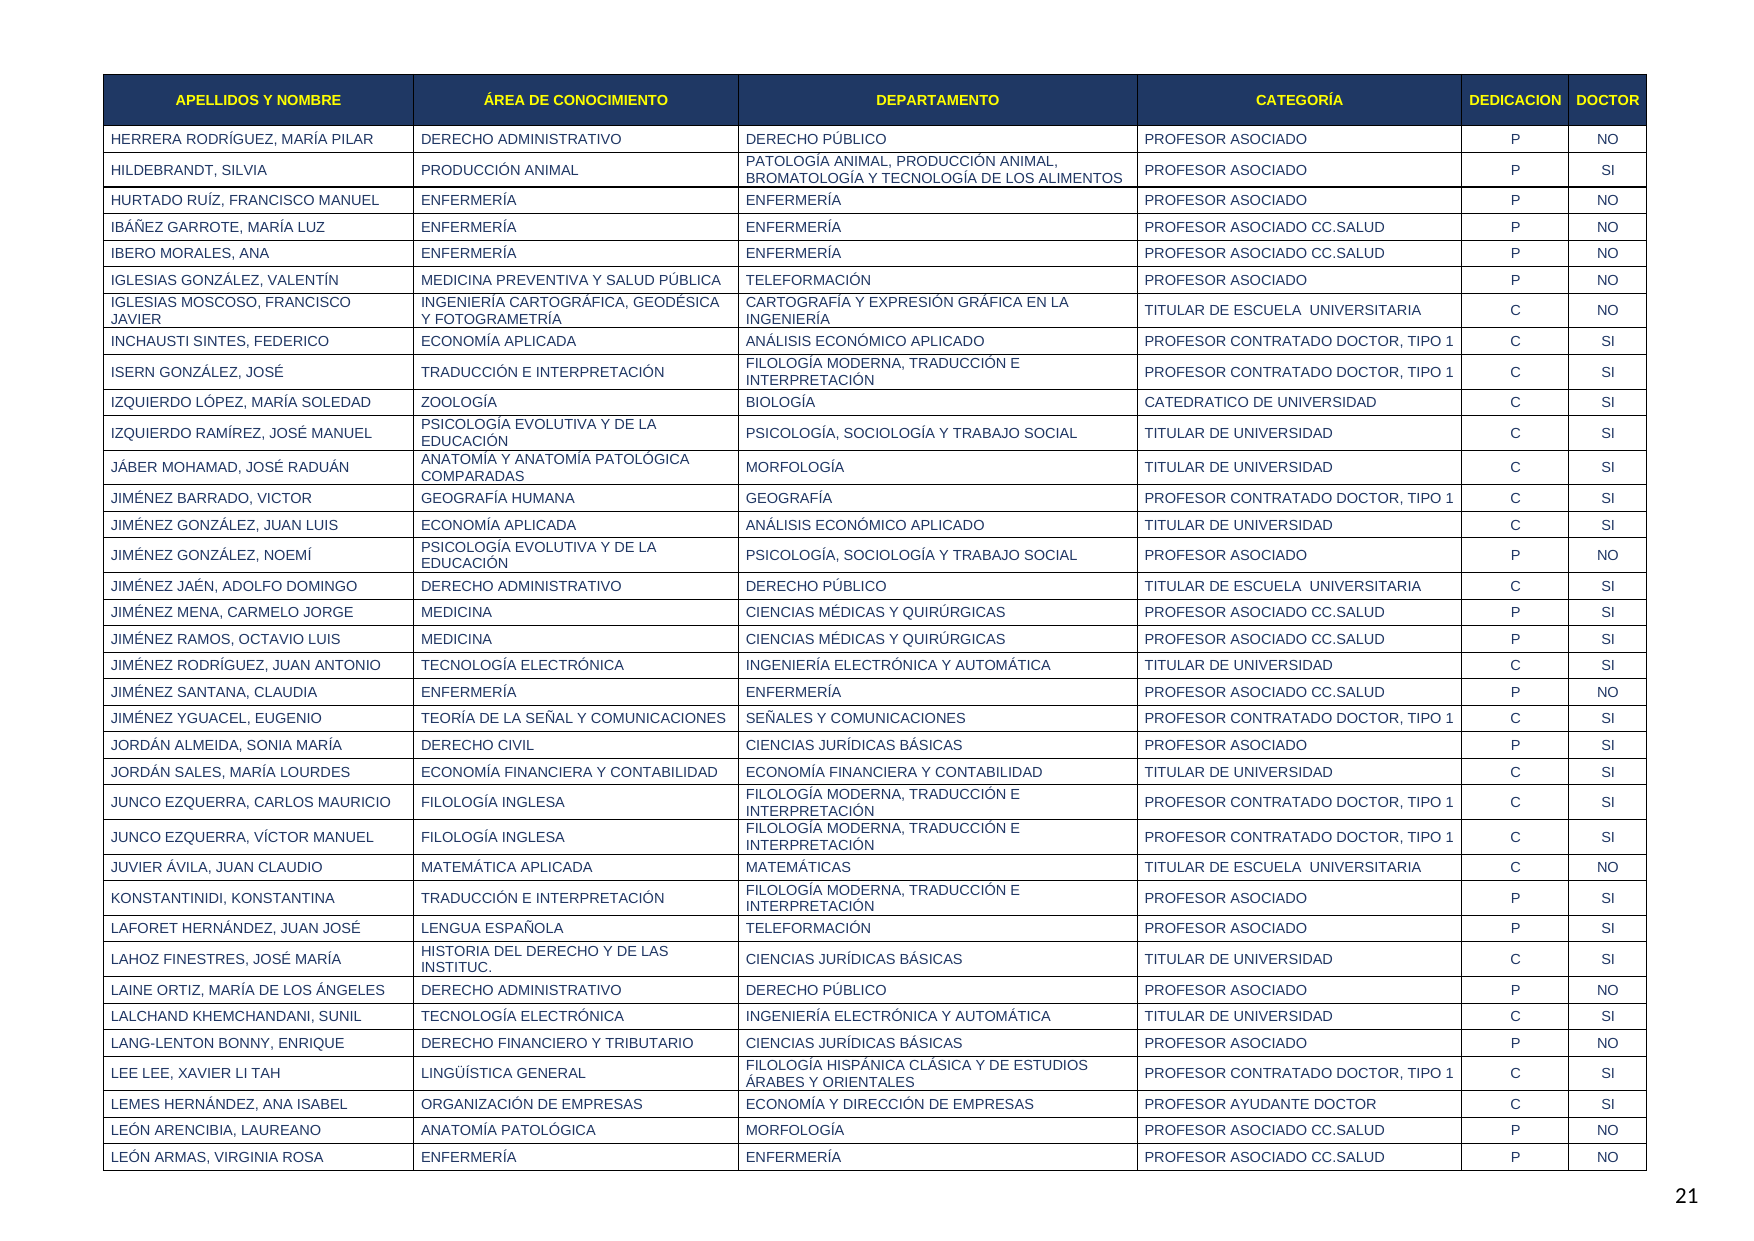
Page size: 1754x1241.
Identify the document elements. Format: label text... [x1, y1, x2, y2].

table_cell MORFOLOGÍA [739, 451, 1137, 484]
table_cell FILOLOGÍA INGLESA [414, 820, 738, 853]
table_cell NO [1569, 679, 1646, 705]
table_cell PSICOLOGÍA, SOCIOLOGÍA Y TRABAJO SOCIAL [739, 538, 1137, 572]
table_cell NO [1569, 538, 1646, 572]
table_header ÁREA DE CONOCIMIENTO [414, 75, 738, 125]
table_cell LENGUA ESPAÑOLA [414, 916, 738, 941]
table_cell P [1462, 679, 1568, 705]
table_cell FILOLOGÍA MODERNA, TRADUCCIÓN E INTERPRETACIÓN [739, 820, 1137, 853]
table_cell ENFERMERÍA [739, 241, 1137, 266]
table_cell SI [1569, 881, 1646, 915]
table_cell PROFESOR ASOCIADO CC.SALUD [1138, 600, 1461, 625]
table_cell CIENCIAS MÉDICAS Y QUIRÚRGICAS [739, 626, 1137, 652]
table_cell LEMES HERNÁNDEZ, ANA ISABEL [104, 1091, 413, 1117]
table_cell LAHOZ FINESTRES, JOSÉ MARÍA [104, 942, 413, 976]
table_cell CIENCIAS JURÍDICAS BÁSICAS [739, 732, 1137, 758]
table_cell SI [1569, 390, 1646, 415]
table_cell TITULAR DE ESCUELA UNIVERSITARIA [1138, 855, 1461, 880]
table_cell C [1462, 942, 1568, 976]
table_cell TITULAR DE ESCUELA UNIVERSITARIA [1138, 294, 1461, 327]
table_cell TITULAR DE UNIVERSIDAD [1138, 512, 1461, 537]
table_cell LEÓN ARENCIBIA, LAUREANO [104, 1118, 413, 1143]
table_cell LALCHAND KHEMCHANDANI, SUNIL [104, 1004, 413, 1029]
table_cell NO [1569, 267, 1646, 293]
table_cell C [1462, 759, 1568, 784]
table_cell JIMÉNEZ GONZÁLEZ, NOEMÍ [104, 538, 413, 572]
table_cell ISERN GONZÁLEZ, JOSÉ [104, 355, 413, 388]
table_cell NO [1569, 1144, 1646, 1170]
table_cell SI [1569, 1004, 1646, 1029]
table_cell LANG-LENTON BONNY, ENRIQUE [104, 1030, 413, 1056]
table_cell NO [1569, 294, 1646, 327]
table_cell INGENIERÍA CARTOGRÁFICA, GEODÉSICA Y FOTOGRAMETRÍA [414, 294, 738, 327]
table_cell SI [1569, 626, 1646, 652]
table_cell P [1462, 600, 1568, 625]
table_cell JUVIER ÁVILA, JUAN CLAUDIO [104, 855, 413, 880]
table_cell HERRERA RODRÍGUEZ, MARÍA PILAR [104, 126, 413, 152]
table_cell TRADUCCIÓN E INTERPRETACIÓN [414, 881, 738, 915]
table_cell LEÓN ARMAS, VIRGINIA ROSA [104, 1144, 413, 1170]
table_cell SI [1569, 653, 1646, 678]
table_cell C [1462, 485, 1568, 511]
table_cell LAFORET HERNÁNDEZ, JUAN JOSÉ [104, 916, 413, 941]
table_cell DERECHO FINANCIERO Y TRIBUTARIO [414, 1030, 738, 1056]
table_cell TRADUCCIÓN E INTERPRETACIÓN [414, 355, 738, 388]
table_cell SI [1569, 328, 1646, 354]
table_cell NO [1569, 977, 1646, 1002]
table_cell JIMÉNEZ RAMOS, OCTAVIO LUIS [104, 626, 413, 652]
table_cell FILOLOGÍA MODERNA, TRADUCCIÓN E INTERPRETACIÓN [739, 355, 1137, 388]
table_cell DERECHO ADMINISTRATIVO [414, 573, 738, 598]
table_cell TELEFORMACIÓN [739, 916, 1137, 941]
table_cell ECONOMÍA APLICADA [414, 328, 738, 354]
table_cell IZQUIERDO RAMÍREZ, JOSÉ MANUEL [104, 416, 413, 449]
table_cell GEOGRAFÍA [739, 485, 1137, 511]
table_cell HISTORIA DEL DERECHO Y DE LAS INSTITUC. [414, 942, 738, 976]
table_cell TECNOLOGÍA ELECTRÓNICA [414, 653, 738, 678]
table_cell SI [1569, 785, 1646, 819]
table_cell P [1462, 1144, 1568, 1170]
table_cell ENFERMERÍA [739, 1144, 1137, 1170]
table_cell SI [1569, 942, 1646, 976]
table_cell SI [1569, 451, 1646, 484]
table_cell PROFESOR ASOCIADO [1138, 153, 1461, 186]
table_cell JIMÉNEZ RODRÍGUEZ, JUAN ANTONIO [104, 653, 413, 678]
table_cell SI [1569, 1057, 1646, 1090]
table_cell PROFESOR CONTRATADO DOCTOR, TIPO 1 [1138, 485, 1461, 511]
table_cell JIMÉNEZ JAÉN, ADOLFO DOMINGO [104, 573, 413, 598]
table_cell INGENIERÍA ELECTRÓNICA Y AUTOMÁTICA [739, 1004, 1137, 1029]
table_cell PSICOLOGÍA, SOCIOLOGÍA Y TRABAJO SOCIAL [739, 416, 1137, 449]
table_cell TITULAR DE UNIVERSIDAD [1138, 653, 1461, 678]
table_cell NO [1569, 188, 1646, 213]
table_cell C [1462, 416, 1568, 449]
table_cell BIOLOGÍA [739, 390, 1137, 415]
table_cell C [1462, 512, 1568, 537]
table_cell TITULAR DE ESCUELA UNIVERSITARIA [1138, 573, 1461, 598]
table_cell DERECHO PÚBLICO [739, 573, 1137, 598]
table_cell PSICOLOGÍA EVOLUTIVA Y DE LA EDUCACIÓN [414, 538, 738, 572]
table_cell SI [1569, 732, 1646, 758]
table_cell ENFERMERÍA [414, 214, 738, 239]
table_cell JIMÉNEZ BARRADO, VICTOR [104, 485, 413, 511]
table_cell PRODUCCIÓN ANIMAL [414, 153, 738, 186]
table_cell ORGANIZACIÓN DE EMPRESAS [414, 1091, 738, 1117]
table_header CATEGORÍA [1138, 75, 1461, 125]
table_cell GEOGRAFÍA HUMANA [414, 485, 738, 511]
table_cell P [1462, 977, 1568, 1002]
table_cell DERECHO PÚBLICO [739, 977, 1137, 1002]
table_cell PROFESOR CONTRATADO DOCTOR, TIPO 1 [1138, 355, 1461, 388]
table_cell PROFESOR ASOCIADO CC.SALUD [1138, 1144, 1461, 1170]
table_cell P [1462, 241, 1568, 266]
table_cell P [1462, 732, 1568, 758]
table_cell ECONOMÍA Y DIRECCIÓN DE EMPRESAS [739, 1091, 1137, 1117]
table_cell SI [1569, 1091, 1646, 1117]
table_cell FILOLOGÍA MODERNA, TRADUCCIÓN E INTERPRETACIÓN [739, 785, 1137, 819]
table_header DOCTOR [1569, 75, 1646, 125]
table_cell FILOLOGÍA HISPÁNICA CLÁSICA Y DE ESTUDIOS ÁRABES Y ORIENTALES [739, 1057, 1137, 1090]
table_cell JUNCO EZQUERRA, CARLOS MAURICIO [104, 785, 413, 819]
table_cell TITULAR DE UNIVERSIDAD [1138, 1004, 1461, 1029]
table_cell JIMÉNEZ YGUACEL, EUGENIO [104, 706, 413, 731]
table_cell ENFERMERÍA [739, 214, 1137, 239]
table_cell PROFESOR CONTRATADO DOCTOR, TIPO 1 [1138, 785, 1461, 819]
table_cell P [1462, 214, 1568, 239]
table_cell ANATOMÍA PATOLÓGICA [414, 1118, 738, 1143]
table_cell INCHAUSTI SINTES, FEDERICO [104, 328, 413, 354]
table_cell C [1462, 1057, 1568, 1090]
table_cell PROFESOR ASOCIADO [1138, 881, 1461, 915]
table_cell CIENCIAS JURÍDICAS BÁSICAS [739, 942, 1137, 976]
table_cell INGENIERÍA ELECTRÓNICA Y AUTOMÁTICA [739, 653, 1137, 678]
table_cell C [1462, 1004, 1568, 1029]
table_cell TEORÍA DE LA SEÑAL Y COMUNICACIONES [414, 706, 738, 731]
table_cell SEÑALES Y COMUNICACIONES [739, 706, 1137, 731]
table_cell NO [1569, 241, 1646, 266]
table_cell PSICOLOGÍA EVOLUTIVA Y DE LA EDUCACIÓN [414, 416, 738, 449]
table_cell ANATOMÍA Y ANATOMÍA PATOLÓGICA COMPARADAS [414, 451, 738, 484]
table_cell ENFERMERÍA [414, 679, 738, 705]
table_cell C [1462, 355, 1568, 388]
table_cell IBERO MORALES, ANA [104, 241, 413, 266]
table_cell PROFESOR CONTRATADO DOCTOR, TIPO 1 [1138, 328, 1461, 354]
table_cell SI [1569, 820, 1646, 853]
table_cell NO [1569, 1030, 1646, 1056]
table_cell ENFERMERÍA [739, 679, 1137, 705]
table_cell C [1462, 1091, 1568, 1117]
table_cell TITULAR DE UNIVERSIDAD [1138, 416, 1461, 449]
table_cell MEDICINA PREVENTIVA Y SALUD PÚBLICA [414, 267, 738, 293]
table_cell ECONOMÍA APLICADA [414, 512, 738, 537]
table_cell LAINE ORTIZ, MARÍA DE LOS ÁNGELES [104, 977, 413, 1002]
table_cell PROFESOR ASOCIADO [1138, 977, 1461, 1002]
table_cell PROFESOR ASOCIADO [1138, 732, 1461, 758]
table_cell ANÁLISIS ECONÓMICO APLICADO [739, 512, 1137, 537]
table_cell TELEFORMACIÓN [739, 267, 1137, 293]
table_cell SI [1569, 759, 1646, 784]
table_cell P [1462, 538, 1568, 572]
table_cell CIENCIAS JURÍDICAS BÁSICAS [739, 1030, 1137, 1056]
table_cell IBÁÑEZ GARROTE, MARÍA LUZ [104, 214, 413, 239]
table_cell JIMÉNEZ GONZÁLEZ, JUAN LUIS [104, 512, 413, 537]
table_cell JIMÉNEZ SANTANA, CLAUDIA [104, 679, 413, 705]
table_cell P [1462, 188, 1568, 213]
table_cell PROFESOR ASOCIADO [1138, 267, 1461, 293]
table_cell CATEDRATICO DE UNIVERSIDAD [1138, 390, 1461, 415]
table_cell P [1462, 153, 1568, 186]
table_cell CIENCIAS MÉDICAS Y QUIRÚRGICAS [739, 600, 1137, 625]
table_cell PROFESOR ASOCIADO [1138, 1030, 1461, 1056]
table_cell IGLESIAS GONZÁLEZ, VALENTÍN [104, 267, 413, 293]
table_cell PROFESOR CONTRATADO DOCTOR, TIPO 1 [1138, 706, 1461, 731]
table_cell SI [1569, 355, 1646, 388]
table_cell P [1462, 1030, 1568, 1056]
table_cell JIMÉNEZ MENA, CARMELO JORGE [104, 600, 413, 625]
table_cell SI [1569, 485, 1646, 511]
table_cell TITULAR DE UNIVERSIDAD [1138, 451, 1461, 484]
table_cell SI [1569, 153, 1646, 186]
table_cell P [1462, 881, 1568, 915]
table_cell PROFESOR ASOCIADO CC.SALUD [1138, 214, 1461, 239]
table_cell MEDICINA [414, 600, 738, 625]
table_cell MATEMÁTICA APLICADA [414, 855, 738, 880]
table_cell DERECHO CIVIL [414, 732, 738, 758]
table_cell NO [1569, 855, 1646, 880]
table_cell PROFESOR CONTRATADO DOCTOR, TIPO 1 [1138, 820, 1461, 853]
table_cell PROFESOR ASOCIADO [1138, 538, 1461, 572]
table_cell FILOLOGÍA INGLESA [414, 785, 738, 819]
table_header DEPARTAMENTO [739, 75, 1137, 125]
table_cell C [1462, 451, 1568, 484]
table_cell PROFESOR ASOCIADO CC.SALUD [1138, 241, 1461, 266]
table_cell DERECHO ADMINISTRATIVO [414, 126, 738, 152]
table_cell SI [1569, 573, 1646, 598]
table_cell KONSTANTINIDI, KONSTANTINA [104, 881, 413, 915]
table_cell PROFESOR CONTRATADO DOCTOR, TIPO 1 [1138, 1057, 1461, 1090]
table_cell C [1462, 653, 1568, 678]
table_cell CARTOGRAFÍA Y EXPRESIÓN GRÁFICA EN LA INGENIERÍA [739, 294, 1137, 327]
table_cell ENFERMERÍA [414, 188, 738, 213]
table_cell PROFESOR ASOCIADO CC.SALUD [1138, 679, 1461, 705]
table_cell C [1462, 294, 1568, 327]
table_cell DERECHO PÚBLICO [739, 126, 1137, 152]
table_cell SI [1569, 706, 1646, 731]
table_cell ZOOLOGÍA [414, 390, 738, 415]
table_cell C [1462, 855, 1568, 880]
table_cell JORDÁN SALES, MARÍA LOURDES [104, 759, 413, 784]
table_cell P [1462, 267, 1568, 293]
table_cell JORDÁN ALMEIDA, SONIA MARÍA [104, 732, 413, 758]
table_cell C [1462, 820, 1568, 853]
table_cell ECONOMÍA FINANCIERA Y CONTABILIDAD [414, 759, 738, 784]
table_cell P [1462, 626, 1568, 652]
table_cell SI [1569, 916, 1646, 941]
table_cell ANÁLISIS ECONÓMICO APLICADO [739, 328, 1137, 354]
table_cell LEE LEE, XAVIER LI TAH [104, 1057, 413, 1090]
table_cell PATOLOGÍA ANIMAL, PRODUCCIÓN ANIMAL, BROMATOLOGÍA Y TECNOLOGÍA DE LOS ALIMENTOS [739, 153, 1137, 186]
table_cell ENFERMERÍA [414, 1144, 738, 1170]
table_cell DERECHO ADMINISTRATIVO [414, 977, 738, 1002]
table_cell MATEMÁTICAS [739, 855, 1137, 880]
table_cell C [1462, 706, 1568, 731]
table_cell P [1462, 916, 1568, 941]
table_cell C [1462, 390, 1568, 415]
table_cell SI [1569, 512, 1646, 537]
table_cell ECONOMÍA FINANCIERA Y CONTABILIDAD [739, 759, 1137, 784]
table_cell ENFERMERÍA [414, 241, 738, 266]
table_cell IGLESIAS MOSCOSO, FRANCISCO JAVIER [104, 294, 413, 327]
table_cell PROFESOR ASOCIADO [1138, 126, 1461, 152]
table_cell C [1462, 785, 1568, 819]
table_header APELLIDOS Y NOMBRE [104, 75, 413, 125]
table_cell NO [1569, 214, 1646, 239]
table_cell PROFESOR ASOCIADO CC.SALUD [1138, 1118, 1461, 1143]
table_cell MEDICINA [414, 626, 738, 652]
table_cell TECNOLOGÍA ELECTRÓNICA [414, 1004, 738, 1029]
table_cell PROFESOR ASOCIADO CC.SALUD [1138, 626, 1461, 652]
table_cell P [1462, 1118, 1568, 1143]
table_cell JÁBER MOHAMAD, JOSÉ RADUÁN [104, 451, 413, 484]
table_cell LINGÜÍSTICA GENERAL [414, 1057, 738, 1090]
table_cell P [1462, 126, 1568, 152]
table_cell TITULAR DE UNIVERSIDAD [1138, 759, 1461, 784]
table_cell HURTADO RUÍZ, FRANCISCO MANUEL [104, 188, 413, 213]
table_cell HILDEBRANDT, SILVIA [104, 153, 413, 186]
table_cell SI [1569, 416, 1646, 449]
table_cell C [1462, 328, 1568, 354]
table_cell C [1462, 573, 1568, 598]
table_header DEDICACION [1462, 75, 1568, 125]
table_cell PROFESOR ASOCIADO [1138, 188, 1461, 213]
table_cell PROFESOR ASOCIADO [1138, 916, 1461, 941]
table_cell IZQUIERDO LÓPEZ, MARÍA SOLEDAD [104, 390, 413, 415]
table_cell PROFESOR AYUDANTE DOCTOR [1138, 1091, 1461, 1117]
table_cell NO [1569, 126, 1646, 152]
table_cell JUNCO EZQUERRA, VÍCTOR MANUEL [104, 820, 413, 853]
table_cell ENFERMERÍA [739, 188, 1137, 213]
table_cell MORFOLOGÍA [739, 1118, 1137, 1143]
table_cell FILOLOGÍA MODERNA, TRADUCCIÓN E INTERPRETACIÓN [739, 881, 1137, 915]
table_cell SI [1569, 600, 1646, 625]
table_cell TITULAR DE UNIVERSIDAD [1138, 942, 1461, 976]
table_cell NO [1569, 1118, 1646, 1143]
